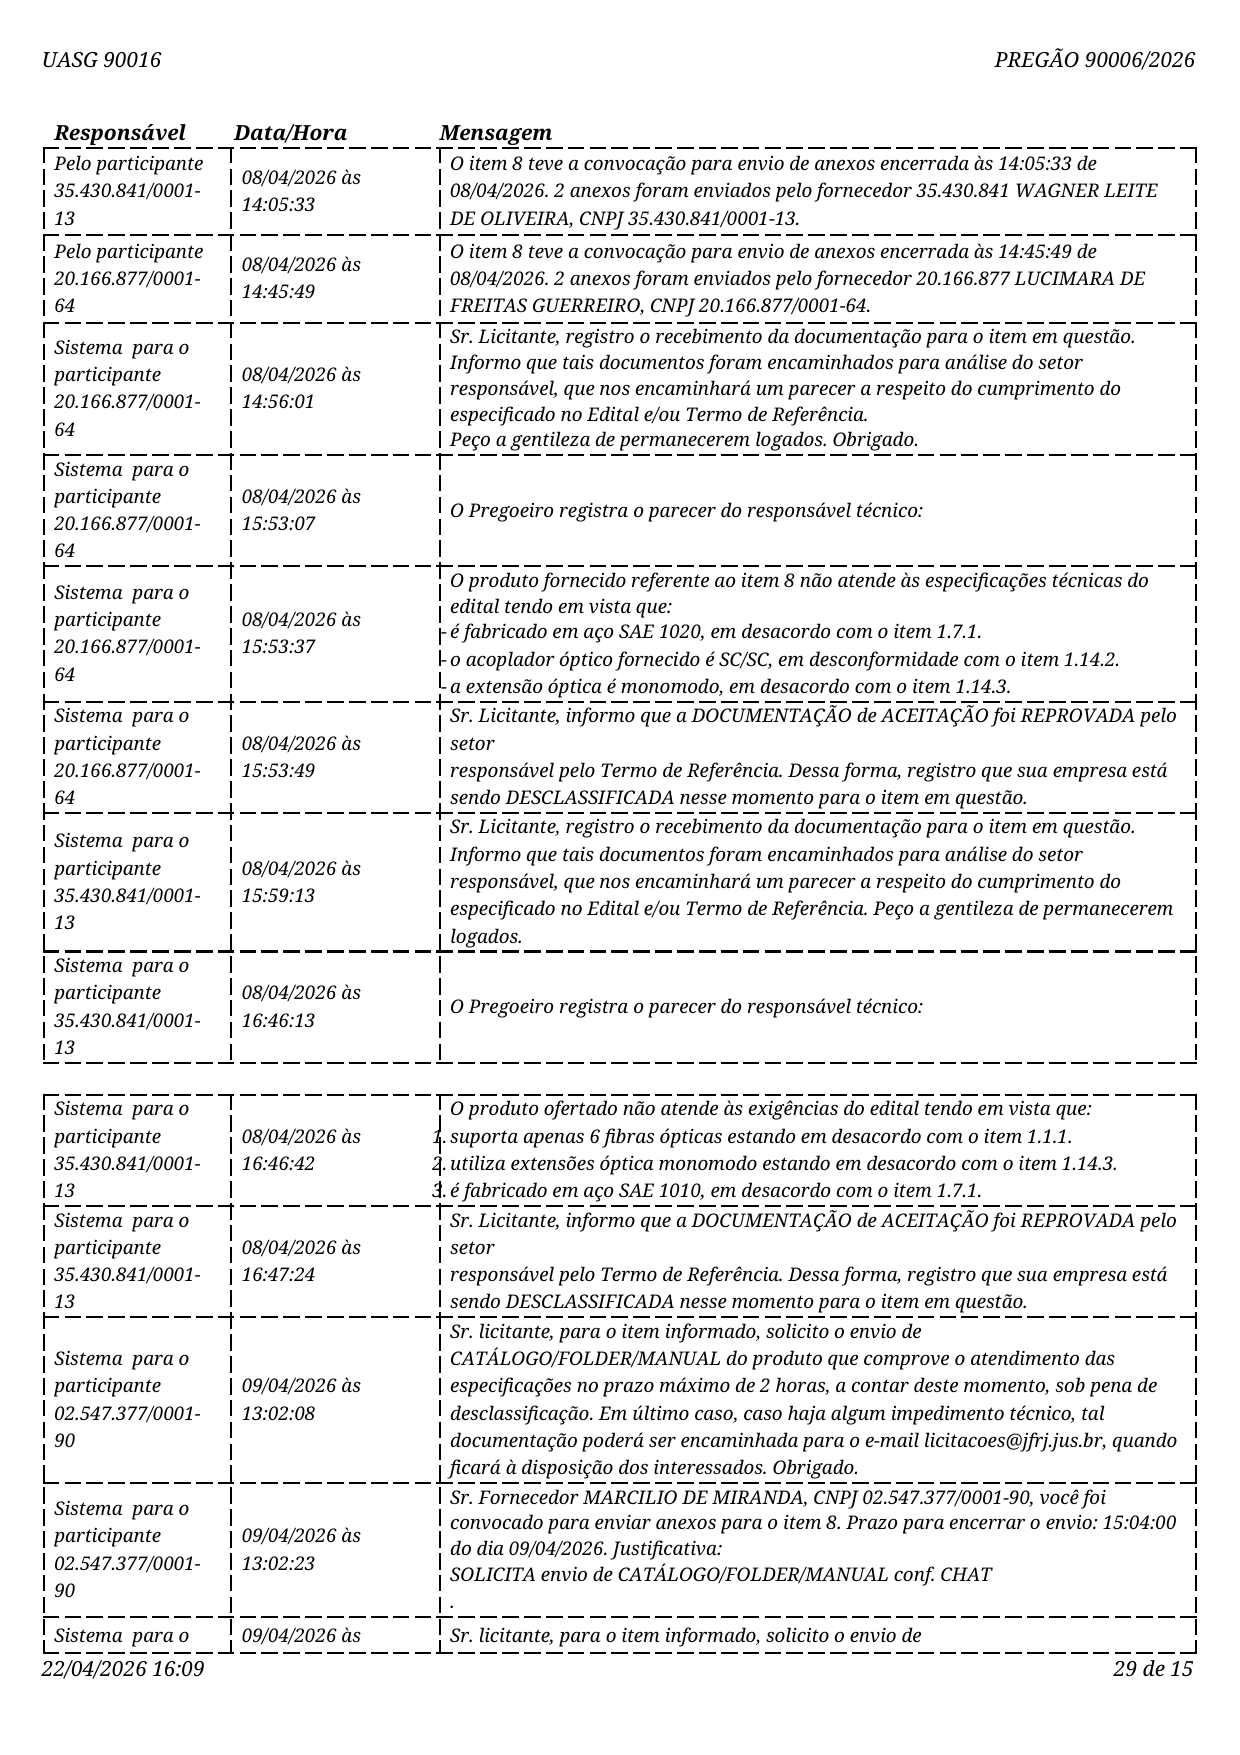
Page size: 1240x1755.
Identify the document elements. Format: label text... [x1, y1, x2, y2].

table_cell Sistema para o participante 35.430.841/0001-13 [44, 812, 231, 950]
table_cell Sistema para o participante 20.166.877/0001-64 [44, 322, 231, 454]
table_cell 09/04/2026 às 13:02:08 [231, 1316, 439, 1482]
table_cell Sr. Licitante, registro o recebimento da documentação para o item em questão. Informo que tais documentos foram encaminhados para análise do setor responsável, que nos encaminhará um parecer a respeito do cumprimento do especificado no Edital e/ou Termo de Referência. Peço a gentileza de permanecerem logados. Obrigado. [440, 322, 1196, 454]
table_cell 08/04/2026 às 15:53:07 [231, 454, 439, 565]
table_cell Sr. Licitante, registro o recebimento da documentação para o item em questão. Informo que tais documentos foram encaminhados para análise do setor responsável, que nos encaminhará um parecer a respeito do cumprimento do especificado no Edital e/ou Termo de Referência. Peço a gentileza de permanecerem logados. [440, 812, 1196, 950]
table_cell O item 8 teve a convocação para envio de anexos encerrada às 14:45:49 de 08/04/2026. 2 anexos foram enviados pelo fornecedor 20.166.877 LUCIMARA DE FREITAS GUERREIRO, CNPJ 20.166.877/0001-64. [440, 234, 1196, 322]
table_cell Pelo participante 35.430.841/0001-13 [44, 147, 231, 234]
table_cell 08/04/2026 às 16:46:13 [231, 950, 439, 1062]
table_cell Sistema para o participante 02.547.377/0001-90 [44, 1316, 231, 1482]
table_cell 08/04/2026 às 15:53:49 [231, 701, 439, 812]
table_cell Sr. Licitante, informo que a DOCUMENTAÇÃO de ACEITAÇÃO foi REPROVADA pelo setor responsável pelo Termo de Referência. Dessa forma, registro que sua empresa está sendo DESCLASSIFICADA nesse momento para o item em questão. [440, 701, 1196, 812]
table_cell 09/04/2026 às 13:02:23 [231, 1482, 439, 1616]
table_cell 08/04/2026 às 14:56:01 [231, 322, 439, 454]
table_cell 08/04/2026 às 15:59:13 [231, 812, 439, 950]
table_cell 08/04/2026 às 14:45:49 [231, 234, 439, 322]
table_header O produto ofertado não atende às exigências do edital tendo em vista que: suporta apenas 6 fibras ópticas estando em desacordo com o item 1.1.1. utiliza extensões óptica monomodo estando em desacordo com o item 1.14.3. é fabricado em aço SAE 1010, em desacordo com o item 1.7.1. [440, 1094, 1196, 1205]
table_cell O produto fornecido referente ao item 8 não atende às especificações técnicas do edital tendo em vista que: é fabricado em aço SAE 1020, em desacordo com o item 1.7.1. o acoplador óptico fornecido é SC/SC, em desconformidade com o item 1.14.2. a extensão óptica é monomodo, em desacordo com o item 1.14.3. [440, 565, 1196, 701]
table_cell O Pregoeiro registra o parecer do responsável técnico: [440, 950, 1196, 1062]
table_header Sistema para o participante 35.430.841/0001-13 [44, 1094, 231, 1205]
table_header 08/04/2026 às 16:46:42 [231, 1094, 439, 1205]
table_cell Sistema para o participante 20.166.877/0001-64 [44, 454, 231, 565]
table_cell Sistema para o [44, 1616, 231, 1652]
table_cell O item 8 teve a convocação para envio de anexos encerrada às 14:05:33 de 08/04/2026. 2 anexos foram enviados pelo fornecedor 35.430.841 WAGNER LEITE DE OLIVEIRA, CNPJ 35.430.841/0001-13. [440, 147, 1196, 234]
table_cell Sr. licitante, para o item informado, solicito o envio de CATÁLOGO/FOLDER/MANUAL do produto que comprove o atendimento das especificações no prazo máximo de 2 horas, a contar deste momento, sob pena de desclassificação. Em último caso, caso haja algum impedimento técnico, tal documentação poderá ser encaminhada para o e-mail licitacoes@jfrj.jus.br, quando ficará à disposição dos interessados. Obrigado. [440, 1316, 1196, 1482]
table_cell Sistema para o participante 20.166.877/0001-64 [44, 565, 231, 701]
table_cell O Pregoeiro registra o parecer do responsável técnico: [440, 454, 1196, 565]
table_cell Sr. Fornecedor MARCILIO DE MIRANDA, CNPJ 02.547.377/0001-90, você foi convocado para enviar anexos para o item 8. Prazo para encerrar o envio: 15:04:00 do dia 09/04/2026. Justificativa: SOLICITA envio de CATÁLOGO/FOLDER/MANUAL conf. CHAT . [440, 1482, 1196, 1616]
table_cell 09/04/2026 às [231, 1616, 439, 1652]
table_cell Sr. licitante, para o item informado, solicito o envio de [440, 1616, 1196, 1652]
table_cell Sistema para o participante 20.166.877/0001-64 [44, 701, 231, 812]
table_cell Sistema para o participante 35.430.841/0001-13 [44, 950, 231, 1062]
table_cell Sistema para o participante 35.430.841/0001-13 [44, 1205, 231, 1316]
table_cell 08/04/2026 às 14:05:33 [231, 147, 439, 234]
table_cell Sistema para o participante 02.547.377/0001-90 [44, 1482, 231, 1616]
table_cell 08/04/2026 às 16:47:24 [231, 1205, 439, 1316]
table_cell Sr. Licitante, informo que a DOCUMENTAÇÃO de ACEITAÇÃO foi REPROVADA pelo setor responsável pelo Termo de Referência. Dessa forma, registro que sua empresa está sendo DESCLASSIFICADA nesse momento para o item em questão. [440, 1205, 1196, 1316]
table_cell 08/04/2026 às 15:53:37 [231, 565, 439, 701]
table_cell Pelo participante 20.166.877/0001-64 [44, 234, 231, 322]
